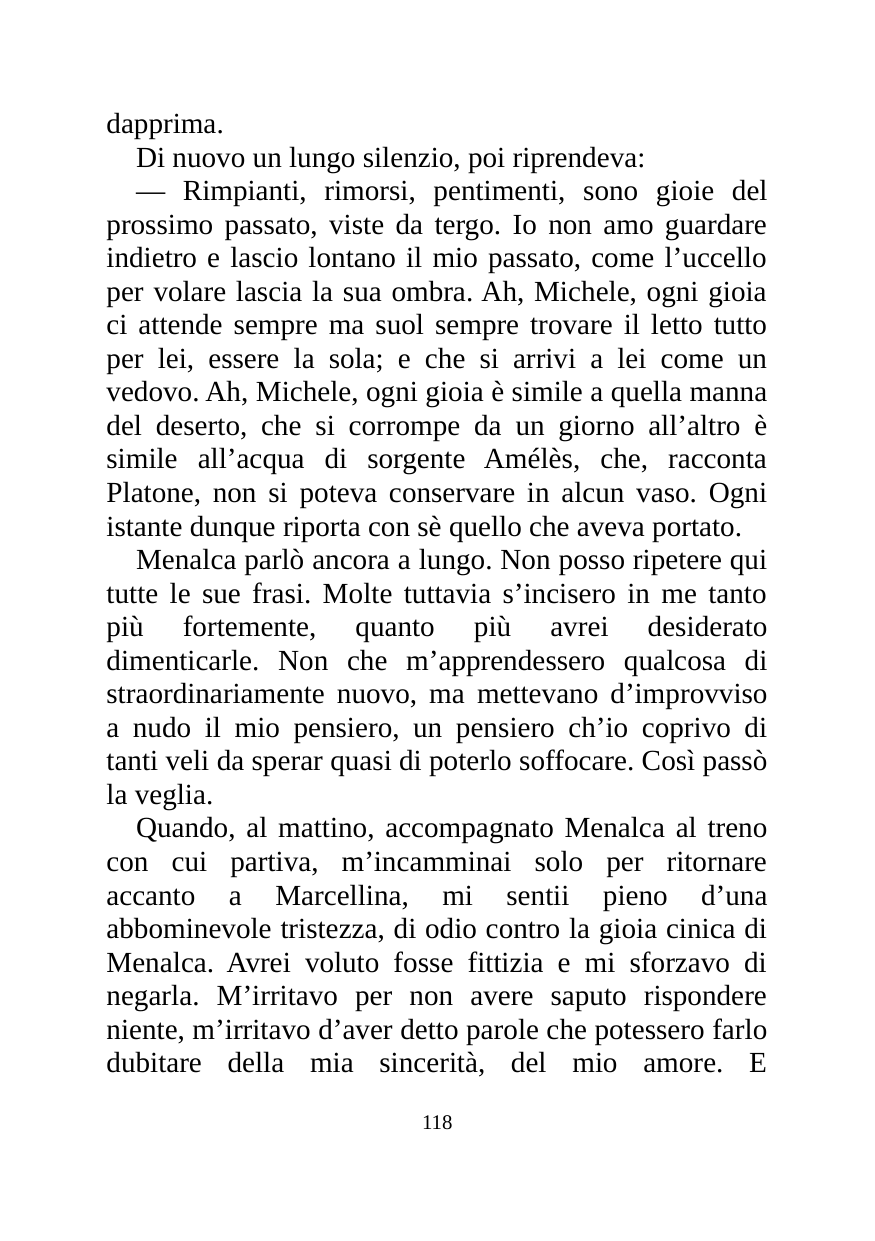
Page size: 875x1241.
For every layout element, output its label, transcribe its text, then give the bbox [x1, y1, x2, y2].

text Menalca parlò ancora a lungo. Non posso ripetere qui tutte le sue frasi. Molte tuttavia s’incisero in me tanto più fortemente, quanto più avrei desiderato dimenticarle. Non che m’apprendessero qualcosa di straordinariamente nuovo, ma mettevano d’improvviso a nudo il mio pensiero, un pensiero ch’io coprivo di tanti veli da sperar quasi di poterlo soffocare. Così passò la veglia. [106, 542, 768, 811]
text — Rimpianti, rimorsi, pentimenti, sono gioie del prossimo passato, viste da tergo. Io non amo guardare indietro e lascio lontano il mio passato, come l’uccello per volare lascia la sua ombra. Ah, Michele, ogni gioia ci attende sempre ma suol sempre trovare il letto tutto per lei, essere la sola; e che si arrivi a lei come un vedovo. Ah, Michele, ogni gioia è simile a quella manna del deserto, che si corrompe da un giorno all’altro è simile all’acqua di sorgente Amélès, che, racconta Platone, non si poteva conservare in alcun vaso. Ogni istante dunque riporta con sè quello che aveva portato. [106, 173, 768, 542]
text Di nuovo un lungo silenzio, poi riprendeva: [106, 140, 768, 173]
text dapprima. [106, 106, 768, 140]
text Quando, al mattino, accompagnato Menalca al treno con cui partiva, m’incamminai solo per ritornare accanto a Marcellina, mi sentii pieno d’una abbominevole tristezza, di odio contro la gioia cinica di Menalca. Avrei voluto fosse fittizia e mi sforzavo di negarla. M’irritavo per non avere saputo rispondere niente, m’irritavo d’aver detto parole che potessero farlo dubitare della mia sincerità, del mio amore. E [106, 811, 768, 1079]
